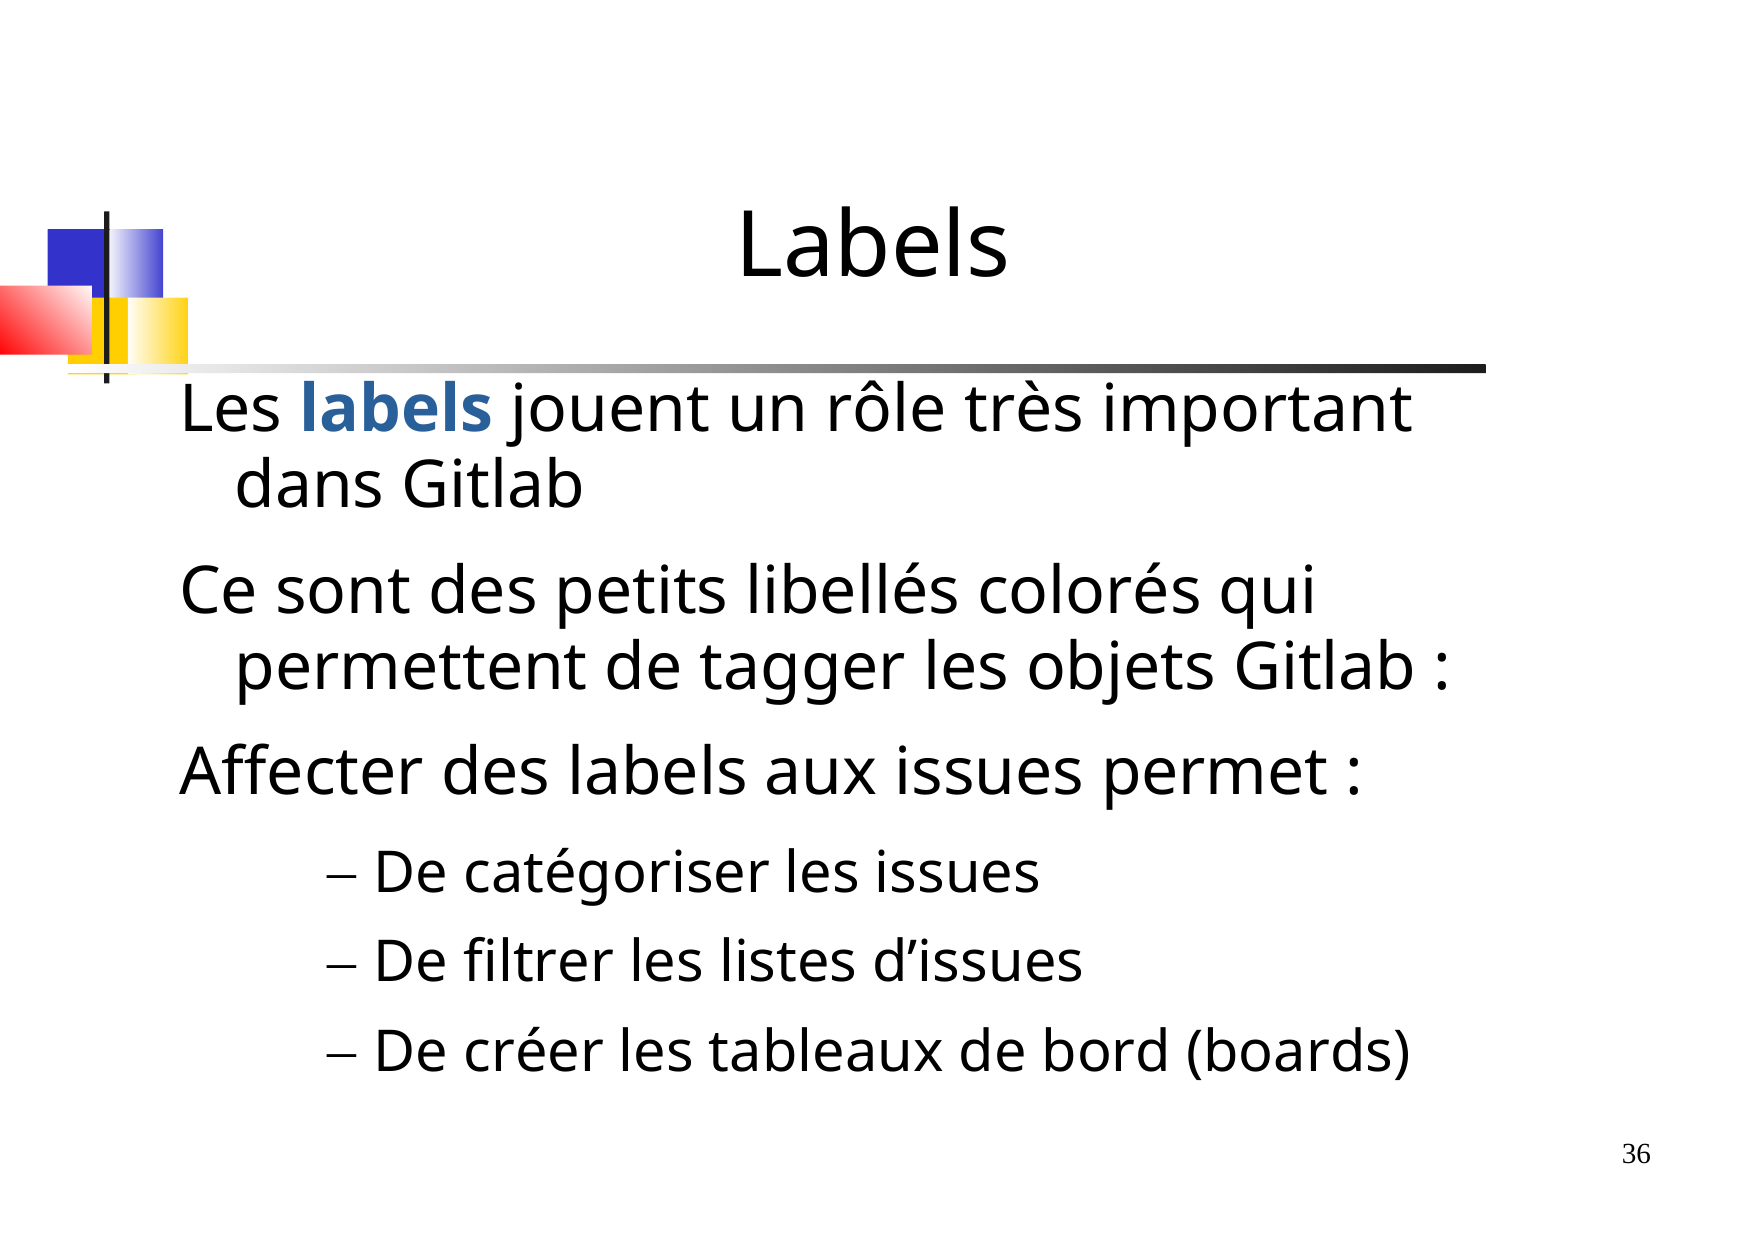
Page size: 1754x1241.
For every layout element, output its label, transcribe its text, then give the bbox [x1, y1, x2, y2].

list Les labels jouent un rôle très important dans Gitlab Ce sont des petits libellés colorés qui permettent de tagger les objets Gitlab : Affecter des labels aux issues permet : De catégoriser les issues De filtrer les listes d’issues De créer les tableaux de bord (boards) [179, 371, 1567, 1091]
title Labels [179, 139, 1567, 351]
